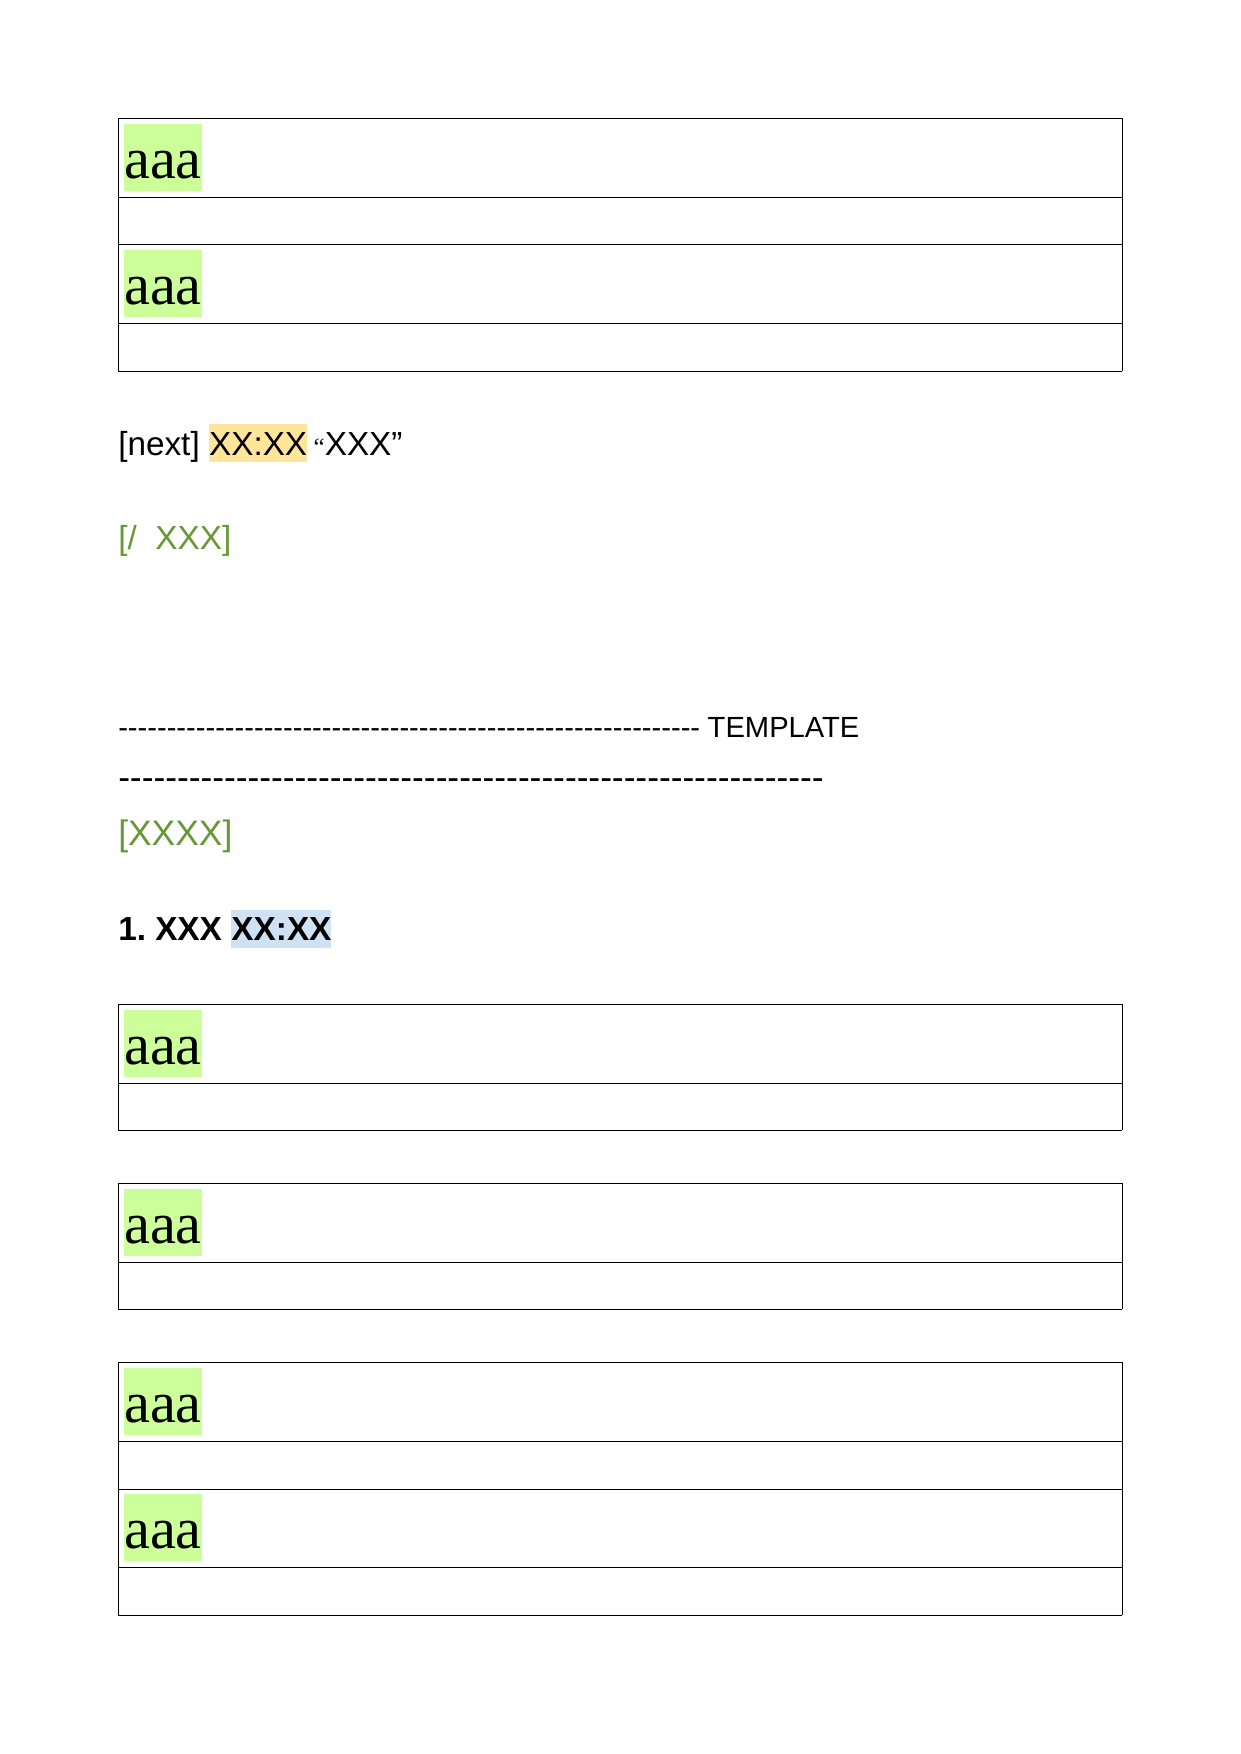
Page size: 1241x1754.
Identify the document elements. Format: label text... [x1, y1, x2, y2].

table_cell [119, 1568, 1122, 1615]
table_header aaa [119, 1005, 1122, 1082]
table_header aaa [119, 1184, 1122, 1262]
table_cell [119, 1263, 1122, 1309]
table_cell [119, 324, 1122, 371]
table_cell [119, 198, 1122, 244]
table_header aaa [119, 119, 1122, 197]
text [XXXX] [118, 812, 1122, 853]
table_cell [119, 1442, 1122, 1488]
table_header aaa [119, 245, 1122, 323]
table_header aaa [119, 1490, 1122, 1567]
table_header aaa [119, 1363, 1122, 1441]
text ------------------------------------------------------------ [118, 756, 1122, 797]
table_cell [119, 1084, 1122, 1130]
text [/ XXX] [118, 518, 1122, 556]
text 1. XXX XX:XX [118, 909, 1122, 948]
text ------------------------------------------------------------ TEMPLATE [118, 710, 1122, 743]
text [next] XX:XX “XXX” [118, 424, 1122, 462]
